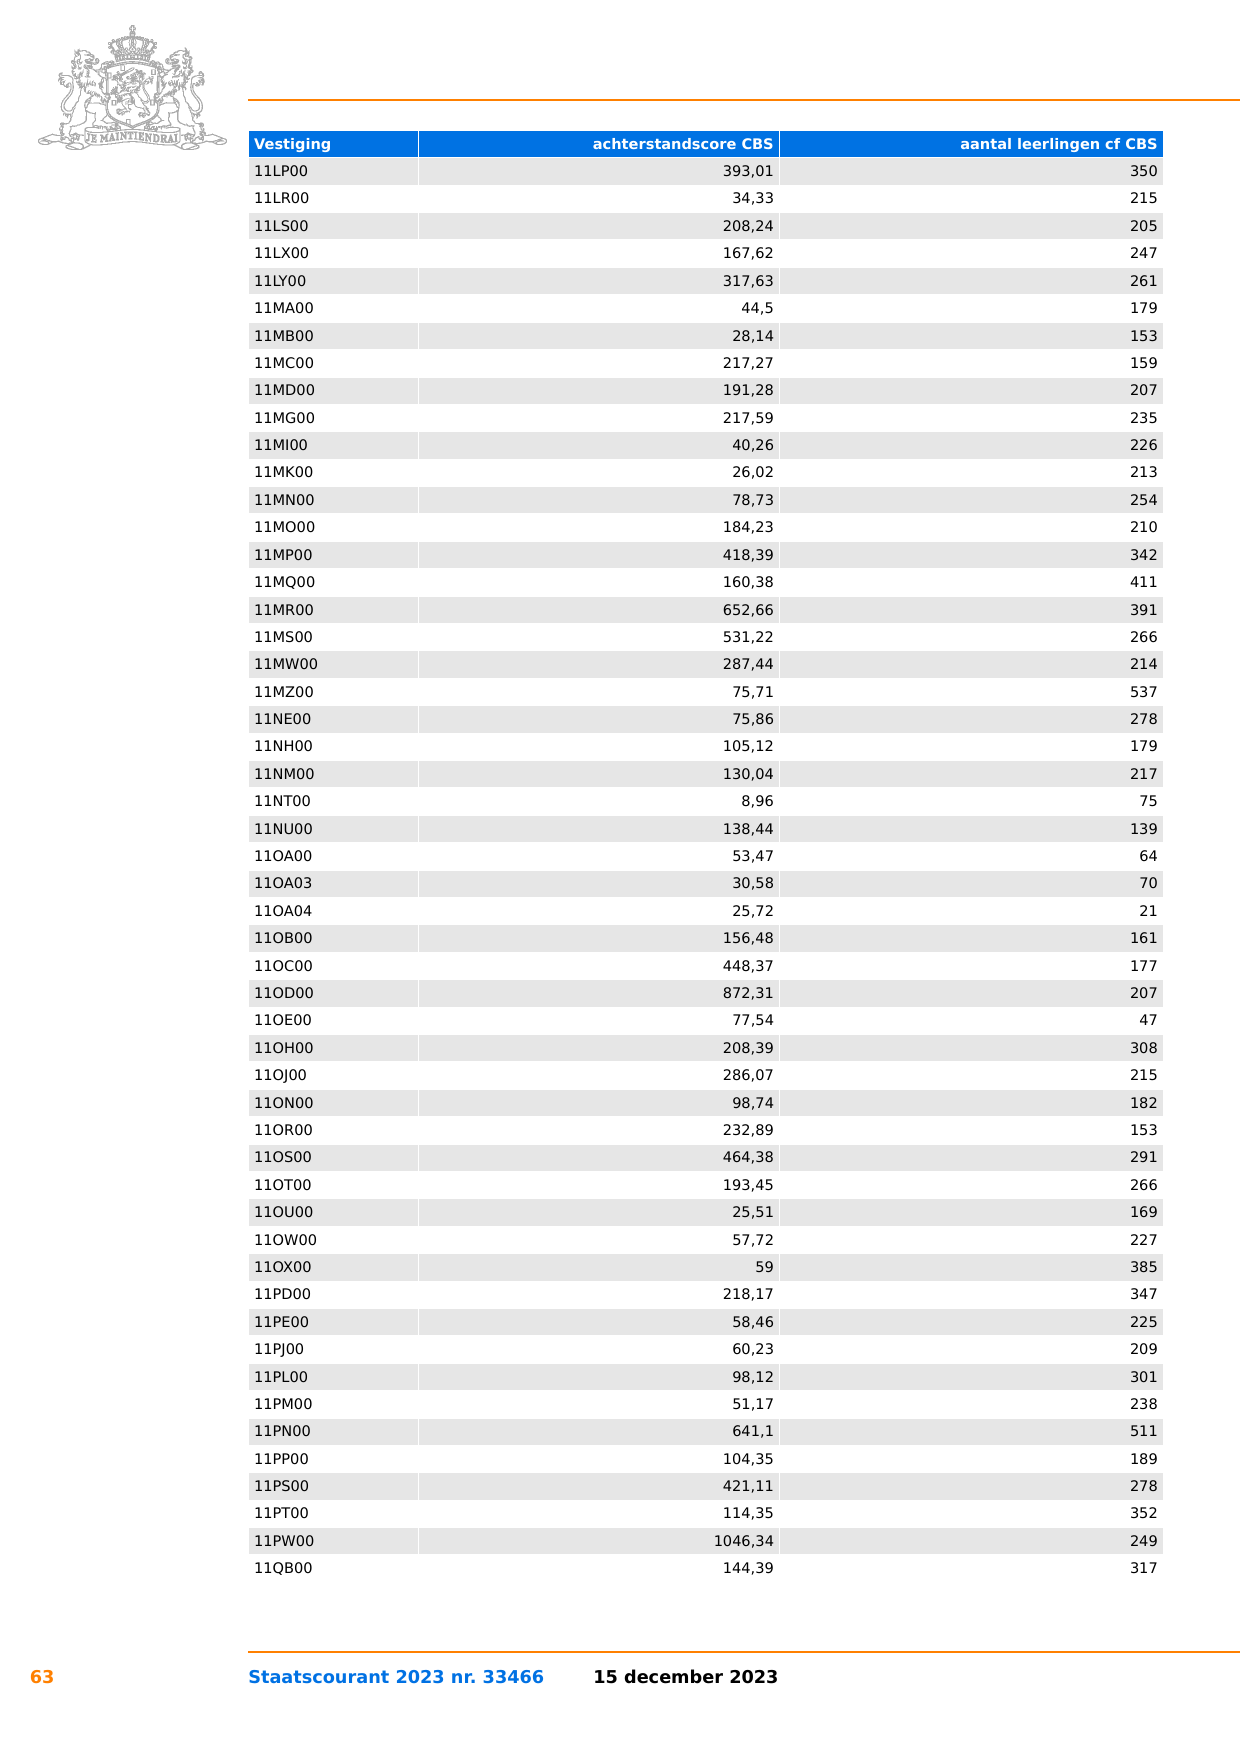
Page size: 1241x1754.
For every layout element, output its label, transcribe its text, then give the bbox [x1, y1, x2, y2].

table_cell 21 [780, 898, 1163, 924]
table_cell 60,23 [419, 1336, 779, 1363]
table_cell 58,46 [419, 1309, 779, 1335]
table_cell 25,72 [419, 898, 779, 924]
table_cell 98,12 [419, 1364, 779, 1390]
table_cell 227 [780, 1227, 1163, 1253]
table_cell 11LS00 [249, 213, 418, 239]
table_cell 238 [780, 1391, 1163, 1417]
table_cell 75 [780, 789, 1163, 815]
table_header achterstandscore CBS [419, 131, 779, 157]
table_cell 11QB00 [249, 1556, 418, 1582]
picture [38, 25, 227, 150]
table_cell 161 [780, 925, 1163, 952]
table_cell 11MK00 [249, 460, 418, 486]
table_cell 1046,34 [419, 1528, 779, 1554]
table_cell 287,44 [419, 651, 779, 678]
table_cell 11PE00 [249, 1309, 418, 1335]
table_cell 51,17 [419, 1391, 779, 1417]
table_cell 130,04 [419, 761, 779, 787]
table_cell 11OA00 [249, 843, 418, 869]
table_cell 11MO00 [249, 515, 418, 541]
table_cell 342 [780, 542, 1163, 568]
table_cell 11OD00 [249, 980, 418, 1007]
table_cell 11NT00 [249, 789, 418, 815]
table_cell 11OB00 [249, 925, 418, 952]
table_cell 218,17 [419, 1282, 779, 1308]
table_cell 261 [780, 268, 1163, 294]
table_cell 169 [780, 1199, 1163, 1226]
table_cell 11OU00 [249, 1199, 418, 1226]
table_cell 11MW00 [249, 651, 418, 678]
table_cell 266 [780, 1172, 1163, 1198]
table_cell 104,35 [419, 1446, 779, 1472]
table_cell 11PS00 [249, 1473, 418, 1500]
table_cell 11OS00 [249, 1145, 418, 1171]
table_cell 278 [780, 1473, 1163, 1500]
table_cell 75,71 [419, 679, 779, 705]
table_cell 11MD00 [249, 378, 418, 404]
table_cell 11MG00 [249, 405, 418, 431]
table_cell 160,38 [419, 569, 779, 596]
table_cell 34,33 [419, 186, 779, 212]
table_cell 11MZ00 [249, 679, 418, 705]
table_cell 193,45 [419, 1172, 779, 1198]
table_cell 11OA04 [249, 898, 418, 924]
table_cell 11OW00 [249, 1227, 418, 1253]
table_cell 210 [780, 515, 1163, 541]
table_cell 70 [780, 871, 1163, 897]
table_cell 11MN00 [249, 487, 418, 513]
table_cell 235 [780, 405, 1163, 431]
table_cell 191,28 [419, 378, 779, 404]
table_cell 421,11 [419, 1473, 779, 1500]
table_cell 217,59 [419, 405, 779, 431]
table_cell 11PT00 [249, 1501, 418, 1527]
table_cell 11OR00 [249, 1117, 418, 1143]
table_cell 26,02 [419, 460, 779, 486]
table_cell 249 [780, 1528, 1163, 1554]
table_cell 393,01 [419, 158, 779, 185]
table_cell 226 [780, 432, 1163, 459]
table_cell 11MP00 [249, 542, 418, 568]
table_cell 11LX00 [249, 241, 418, 267]
table_cell 57,72 [419, 1227, 779, 1253]
table_cell 114,35 [419, 1501, 779, 1527]
table_cell 652,66 [419, 597, 779, 623]
table_cell 184,23 [419, 515, 779, 541]
table_cell 179 [780, 734, 1163, 760]
table_cell 209 [780, 1336, 1163, 1363]
table_cell 448,37 [419, 953, 779, 979]
table_cell 247 [780, 241, 1163, 267]
table_cell 208,24 [419, 213, 779, 239]
table_header Vestiging [249, 131, 418, 157]
table_cell 205 [780, 213, 1163, 239]
table_cell 11OH00 [249, 1035, 418, 1061]
table_cell 11OT00 [249, 1172, 418, 1198]
table_cell 11ON00 [249, 1090, 418, 1116]
table_cell 53,47 [419, 843, 779, 869]
table_cell 207 [780, 980, 1163, 1007]
table_cell 225 [780, 1309, 1163, 1335]
table_cell 11MC00 [249, 350, 418, 376]
table_cell 317 [780, 1556, 1163, 1582]
table_cell 47 [780, 1008, 1163, 1034]
table_cell 153 [780, 323, 1163, 349]
table_cell 144,39 [419, 1556, 779, 1582]
table_cell 11LR00 [249, 186, 418, 212]
table_cell 217 [780, 761, 1163, 787]
table_cell 25,51 [419, 1199, 779, 1226]
table_cell 75,86 [419, 706, 779, 733]
table_cell 464,38 [419, 1145, 779, 1171]
table_cell 350 [780, 158, 1163, 185]
table_cell 28,14 [419, 323, 779, 349]
table_cell 11PN00 [249, 1419, 418, 1445]
table_cell 11PP00 [249, 1446, 418, 1472]
table_cell 254 [780, 487, 1163, 513]
table_cell 11NU00 [249, 816, 418, 842]
table_cell 177 [780, 953, 1163, 979]
table_cell 30,58 [419, 871, 779, 897]
table_cell 77,54 [419, 1008, 779, 1034]
table_cell 11NH00 [249, 734, 418, 760]
table_cell 207 [780, 378, 1163, 404]
table_cell 11OJ00 [249, 1063, 418, 1089]
table_cell 44,5 [419, 295, 779, 322]
table_cell 418,39 [419, 542, 779, 568]
table_cell 105,12 [419, 734, 779, 760]
table_cell 641,1 [419, 1419, 779, 1445]
table_cell 11MQ00 [249, 569, 418, 596]
table_cell 59 [419, 1254, 779, 1281]
table_cell 278 [780, 706, 1163, 733]
table_cell 153 [780, 1117, 1163, 1143]
table_cell 872,31 [419, 980, 779, 1007]
table_cell 11PJ00 [249, 1336, 418, 1363]
table_cell 11MI00 [249, 432, 418, 459]
table_cell 179 [780, 295, 1163, 322]
table_cell 11OA03 [249, 871, 418, 897]
table_cell 11MA00 [249, 295, 418, 322]
table_cell 537 [780, 679, 1163, 705]
table_cell 208,39 [419, 1035, 779, 1061]
table_cell 40,26 [419, 432, 779, 459]
table_cell 78,73 [419, 487, 779, 513]
table_cell 182 [780, 1090, 1163, 1116]
table_cell 11LP00 [249, 158, 418, 185]
table_cell 11MR00 [249, 597, 418, 623]
table_cell 215 [780, 1063, 1163, 1089]
table_cell 286,07 [419, 1063, 779, 1089]
table_cell 11PM00 [249, 1391, 418, 1417]
table_cell 301 [780, 1364, 1163, 1390]
table_cell 411 [780, 569, 1163, 596]
table_cell 232,89 [419, 1117, 779, 1143]
table_cell 11PW00 [249, 1528, 418, 1554]
table_cell 217,27 [419, 350, 779, 376]
table_cell 11MB00 [249, 323, 418, 349]
table_cell 189 [780, 1446, 1163, 1472]
table_cell 64 [780, 843, 1163, 869]
table_cell 391 [780, 597, 1163, 623]
table_cell 385 [780, 1254, 1163, 1281]
table_cell 511 [780, 1419, 1163, 1445]
table_cell 8,96 [419, 789, 779, 815]
table_cell 266 [780, 624, 1163, 650]
table_cell 11NM00 [249, 761, 418, 787]
table_cell 138,44 [419, 816, 779, 842]
table_cell 156,48 [419, 925, 779, 952]
table_cell 317,63 [419, 268, 779, 294]
table_cell 11PL00 [249, 1364, 418, 1390]
table_cell 159 [780, 350, 1163, 376]
table_cell 11MS00 [249, 624, 418, 650]
table_cell 531,22 [419, 624, 779, 650]
table_cell 139 [780, 816, 1163, 842]
table_cell 167,62 [419, 241, 779, 267]
table_cell 213 [780, 460, 1163, 486]
table_cell 214 [780, 651, 1163, 678]
table_cell 308 [780, 1035, 1163, 1061]
table_cell 352 [780, 1501, 1163, 1527]
table_cell 11LY00 [249, 268, 418, 294]
table_cell 98,74 [419, 1090, 779, 1116]
table_cell 11OE00 [249, 1008, 418, 1034]
table_cell 215 [780, 186, 1163, 212]
table_cell 291 [780, 1145, 1163, 1171]
table_cell 347 [780, 1282, 1163, 1308]
table_cell 11OX00 [249, 1254, 418, 1281]
table_cell 11NE00 [249, 706, 418, 733]
table_header aantal leerlingen cf CBS [780, 131, 1163, 157]
table_cell 11PD00 [249, 1282, 418, 1308]
table_cell 11OC00 [249, 953, 418, 979]
